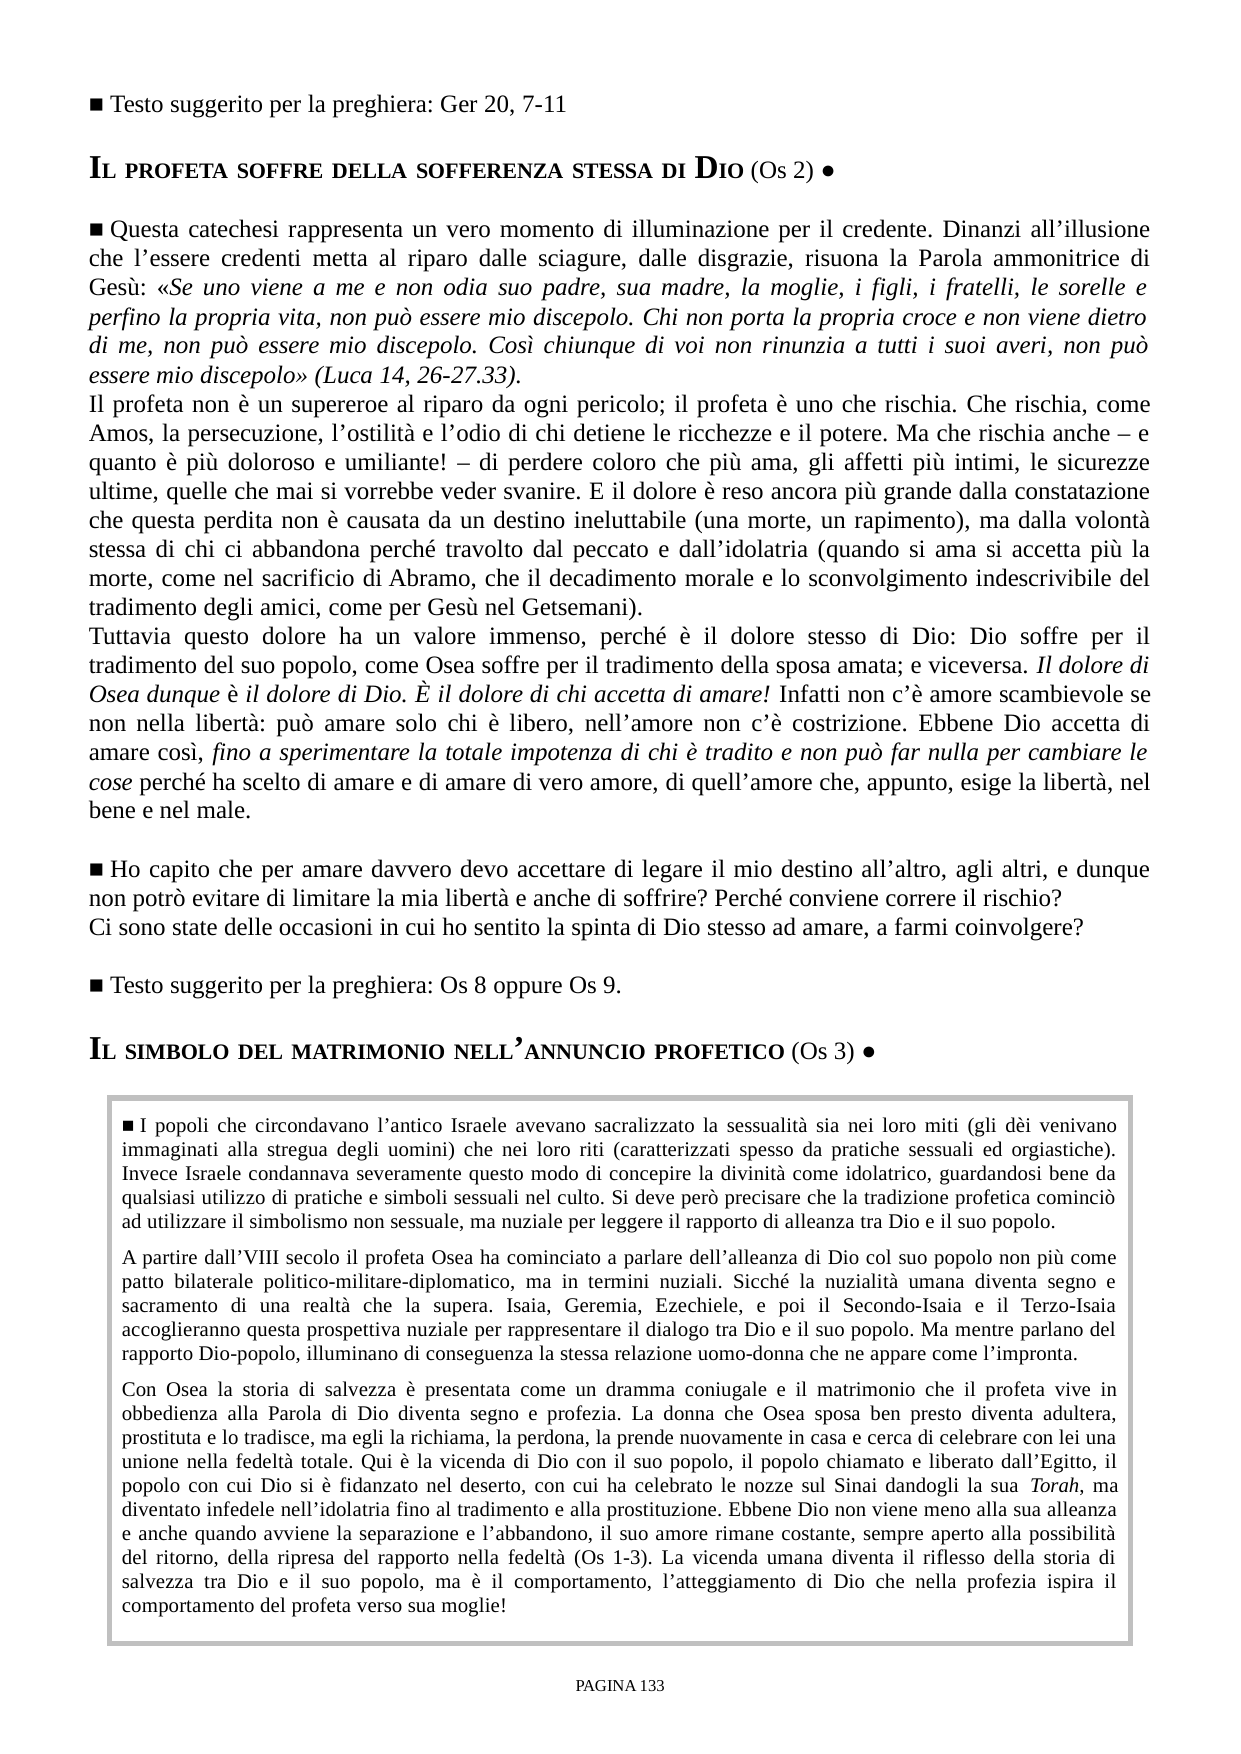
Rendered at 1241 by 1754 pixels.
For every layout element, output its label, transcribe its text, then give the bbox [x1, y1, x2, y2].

text ■ Questa catechesi rappresenta un vero momento di illuminazione per il credente. Dinanzi all’illusione che l’essere credenti metta al riparo dalle sciagure, dalle disgrazie, risuona la Parola ammonitrice di Gesù: «Se uno viene a me e non odia suo padre, sua madre, la moglie, i figli, i fratelli, le sorelle e perfino la propria vita, non può essere mio discepolo. Chi non porta la propria croce e non viene dietro di me, non può essere mio discepolo. Così chiunque di voi non rinunzia a tutti i suoi averi, non può essere mio discepolo» (Luca 14, 26-27.33). [88, 214, 1152, 388]
text ■ Testo suggerito per la preghiera: Ger 20, 7-11 [88, 88, 1152, 118]
text Il profeta non è un supereroe al riparo da ogni pericolo; il profeta è uno che rischia. Che rischia, come Amos, la persecuzione, l’ostilità e l’odio di chi detiene le ricchezze e il potere. Ma che rischia anche – e quanto è più doloroso e umiliante! – di perdere coloro che più ama, gli affetti più intimi, le sicurezze ultime, quelle che mai si vorrebbe veder svanire. E il dolore è reso ancora più grande dalla constatazione che questa perdita non è causata da un destino ineluttabile (una morte, un rapimento), ma dalla volontà stessa di chi ci abbandona perché travolto dal peccato e dall’idolatria (quando si ama si accetta più la morte, come nel sacrificio di Abramo, che il decadimento morale e lo sconvolgimento indescrivibile del tradimento degli amici, come per Gesù nel Getsemani). [88, 388, 1152, 621]
text Il profeta soffre della sofferenza stessa di Dio (Os 2) ● [88, 147, 1152, 185]
text Tuttavia questo dolore ha un valore immenso, perché è il dolore stesso di Dio: Dio soffre per il tradimento del suo popolo, come Osea soffre per il tradimento della sposa amata; e viceversa. Il dolore di Osea dunque è il dolore di Dio. È il dolore di chi accetta di amare! Infatti non c’è amore scambievole se non nella libertà: può amare solo chi è libero, nell’amore non c’è costrizione. Ebbene Dio accetta di amare così, fino a sperimentare la totale impotenza di chi è tradito e non può far nulla per cambiare le cose perché ha scelto di amare e di amare di vero amore, di quell’amore che, appunto, esige la libertà, nel bene e nel male. [88, 621, 1152, 824]
text Il simbolo del matrimonio nell’annuncio profetico (Os 3) ● [88, 1028, 1152, 1066]
text Ci sono state delle occasioni in cui ho sentito la spinta di Dio stesso ad amare, a farmi coinvolgere? [88, 912, 1152, 941]
text ■ Ho capito che per amare davvero devo accettare di legare il mio destino all’altro, agli altri, e dunque non potrò evitare di limitare la mia libertà e anche di soffrire? Perché conviene correre il rischio? [88, 853, 1152, 912]
text ■ Testo suggerito per la preghiera: Os 8 oppure Os 9. [88, 970, 1152, 999]
table_header ■ I popoli che circondavano l’antico Israele avevano sacralizzato la sessualità sia nei loro miti (gli dèi venivano immaginati alla stregua degli uomini) che nei loro riti (caratterizzati spesso da pratiche sessuali ed orgiastiche). Invece Israele condannava severamente questo modo di concepire la divinità come idolatrico, guardandosi bene da qualsiasi utilizzo di pratiche e simboli sessuali nel culto. Si deve però precisare che la tradizione profetica cominciò ad utilizzare il simbolismo non sessuale, ma nuziale per leggere il rapporto di alleanza tra Dio e il suo popolo. A partire dall’VIII secolo il profeta Osea ha cominciato a parlare dell’alleanza di Dio col suo popolo non più come patto bilaterale politico-militare-diplomatico, ma in termini nuziali. Sicché la nuzialità umana diventa segno e sacramento di una realtà che la supera. Isaia, Geremia, Ezechiele, e poi il Secondo-Isaia e il Terzo-Isaia accoglieranno questa prospettiva nuziale per rappresentare il dialogo tra Dio e il suo popolo. Ma mentre parlano del rapporto Dio-popolo, illuminano di conseguenza la stessa relazione uomo-donna che ne appare come l’impronta. Con Osea la storia di salvezza è presentata come un dramma coniugale e il matrimonio che il profeta vive in obbedienza alla Parola di Dio diventa segno e profezia. La donna che Osea sposa ben presto diventa adultera, prostituta e lo tradisce, ma egli la richiama, la perdona, la prende nuovamente in casa e cerca di celebrare con lei una unione nella fedeltà totale. Qui è la vicenda di Dio con il suo popolo, il popolo chiamato e liberato dall’Egitto, il popolo con cui Dio si è fidanzato nel deserto, con cui ha celebrato le nozze sul Sinai dandogli la sua Torah, ma diventato infedele nell’idolatria fino al tradimento e alla prostituzione. Ebbene Dio non viene meno alla sua alleanza e anche quando avviene la separazione e l’abbandono, il suo amore rimane costante, sempre aperto alla possibilità del ritorno, della ripresa del rapporto nella fedeltà (Os 1-3). La vicenda umana diventa il riflesso della storia di salvezza tra Dio e il suo popolo, ma è il comportamento, l’atteggiamento di Dio che nella profezia ispira il comportamento del profeta verso sua moglie! [112, 1101, 1128, 1641]
